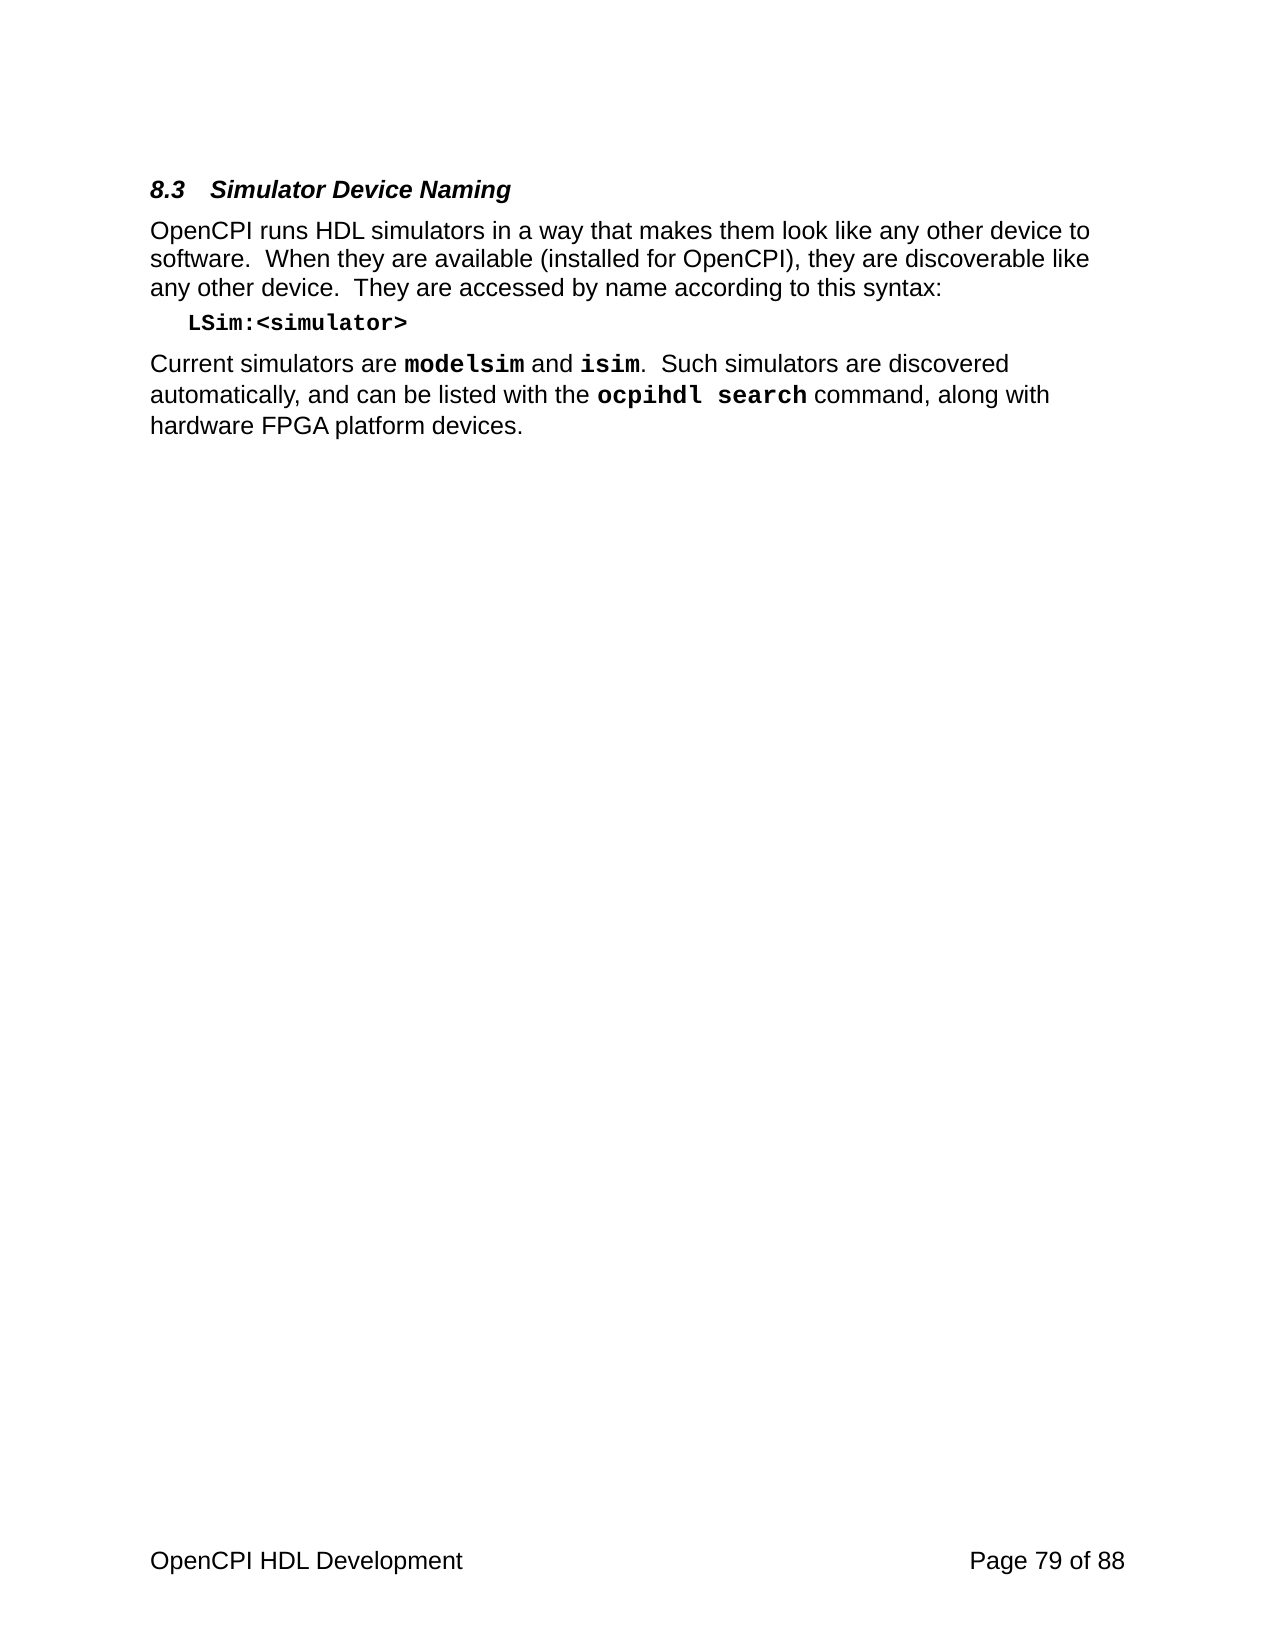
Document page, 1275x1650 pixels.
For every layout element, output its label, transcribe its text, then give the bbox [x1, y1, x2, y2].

text OpenCPI runs HDL simulators in a way that makes them look like any other device to software. When they are available (installed for OpenCPI), they are discoverable like any other device. They are accessed by name according to this syntax: [150, 216, 1125, 302]
text LSim:<simulator> [187, 311, 1125, 337]
text Current simulators are modelsim and isim. Such simulators are discovered automatically, and can be listed with the ocpihdl search command, along with hardware FPGA platform devices. [150, 349, 1125, 439]
subtitle Simulator Device Naming [150, 175, 1125, 204]
